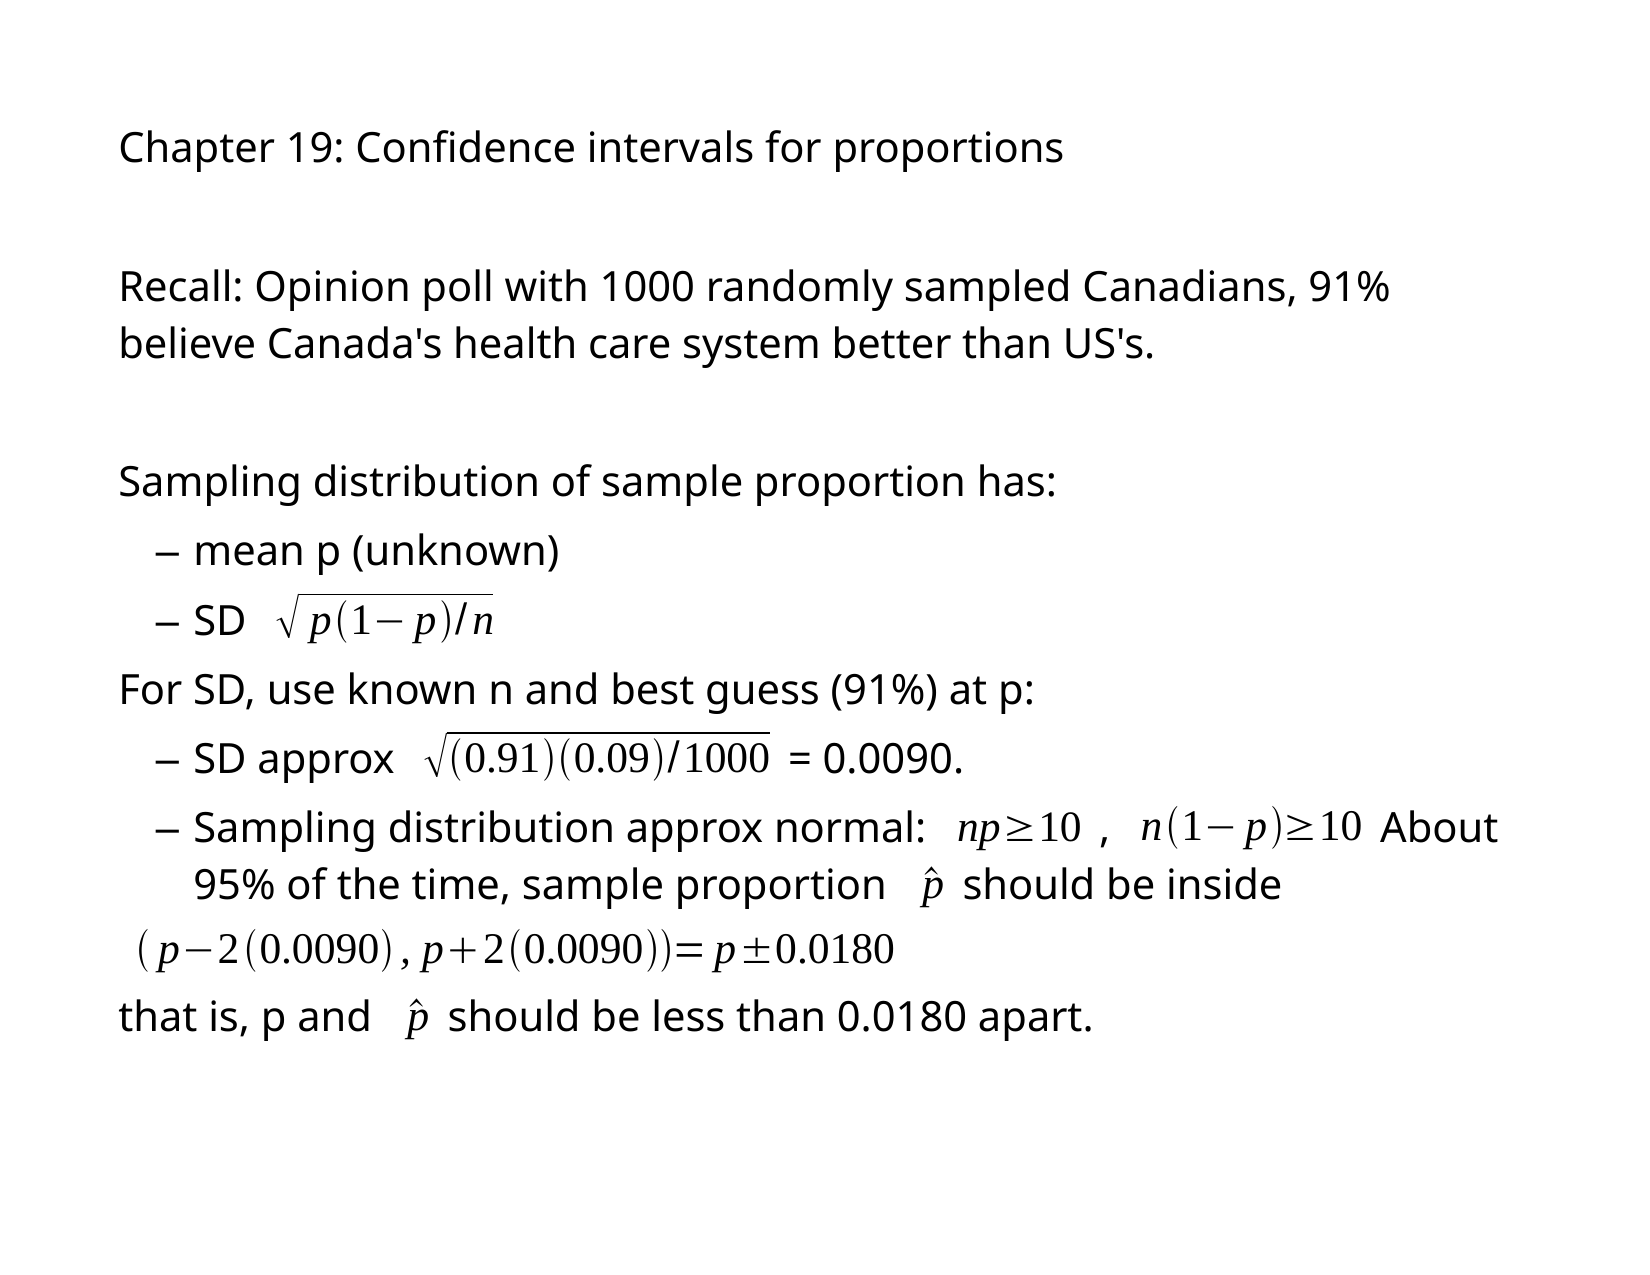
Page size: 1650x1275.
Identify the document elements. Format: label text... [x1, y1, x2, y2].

text Sampling distribution of sample proportion has: [118, 452, 1532, 509]
text Chapter 19: Confidence intervals for proportions [118, 118, 1532, 175]
list mean p (unknown) [156, 521, 1532, 578]
list Sampling distribution approx normal: , About 95% of the time, sample proportion should be inside [156, 798, 1532, 912]
list SD [156, 591, 1532, 647]
text For SD, use known n and best guess (91%) at p: [118, 660, 1532, 717]
text Recall: Opinion poll with 1000 randomly sampled Canadians, 91% believe Canada's health care system better than US's. [118, 257, 1532, 370]
list SD approx = 0.0090. [156, 729, 1532, 786]
text that is, p and should be less than 0.0180 apart. [118, 987, 1532, 1044]
